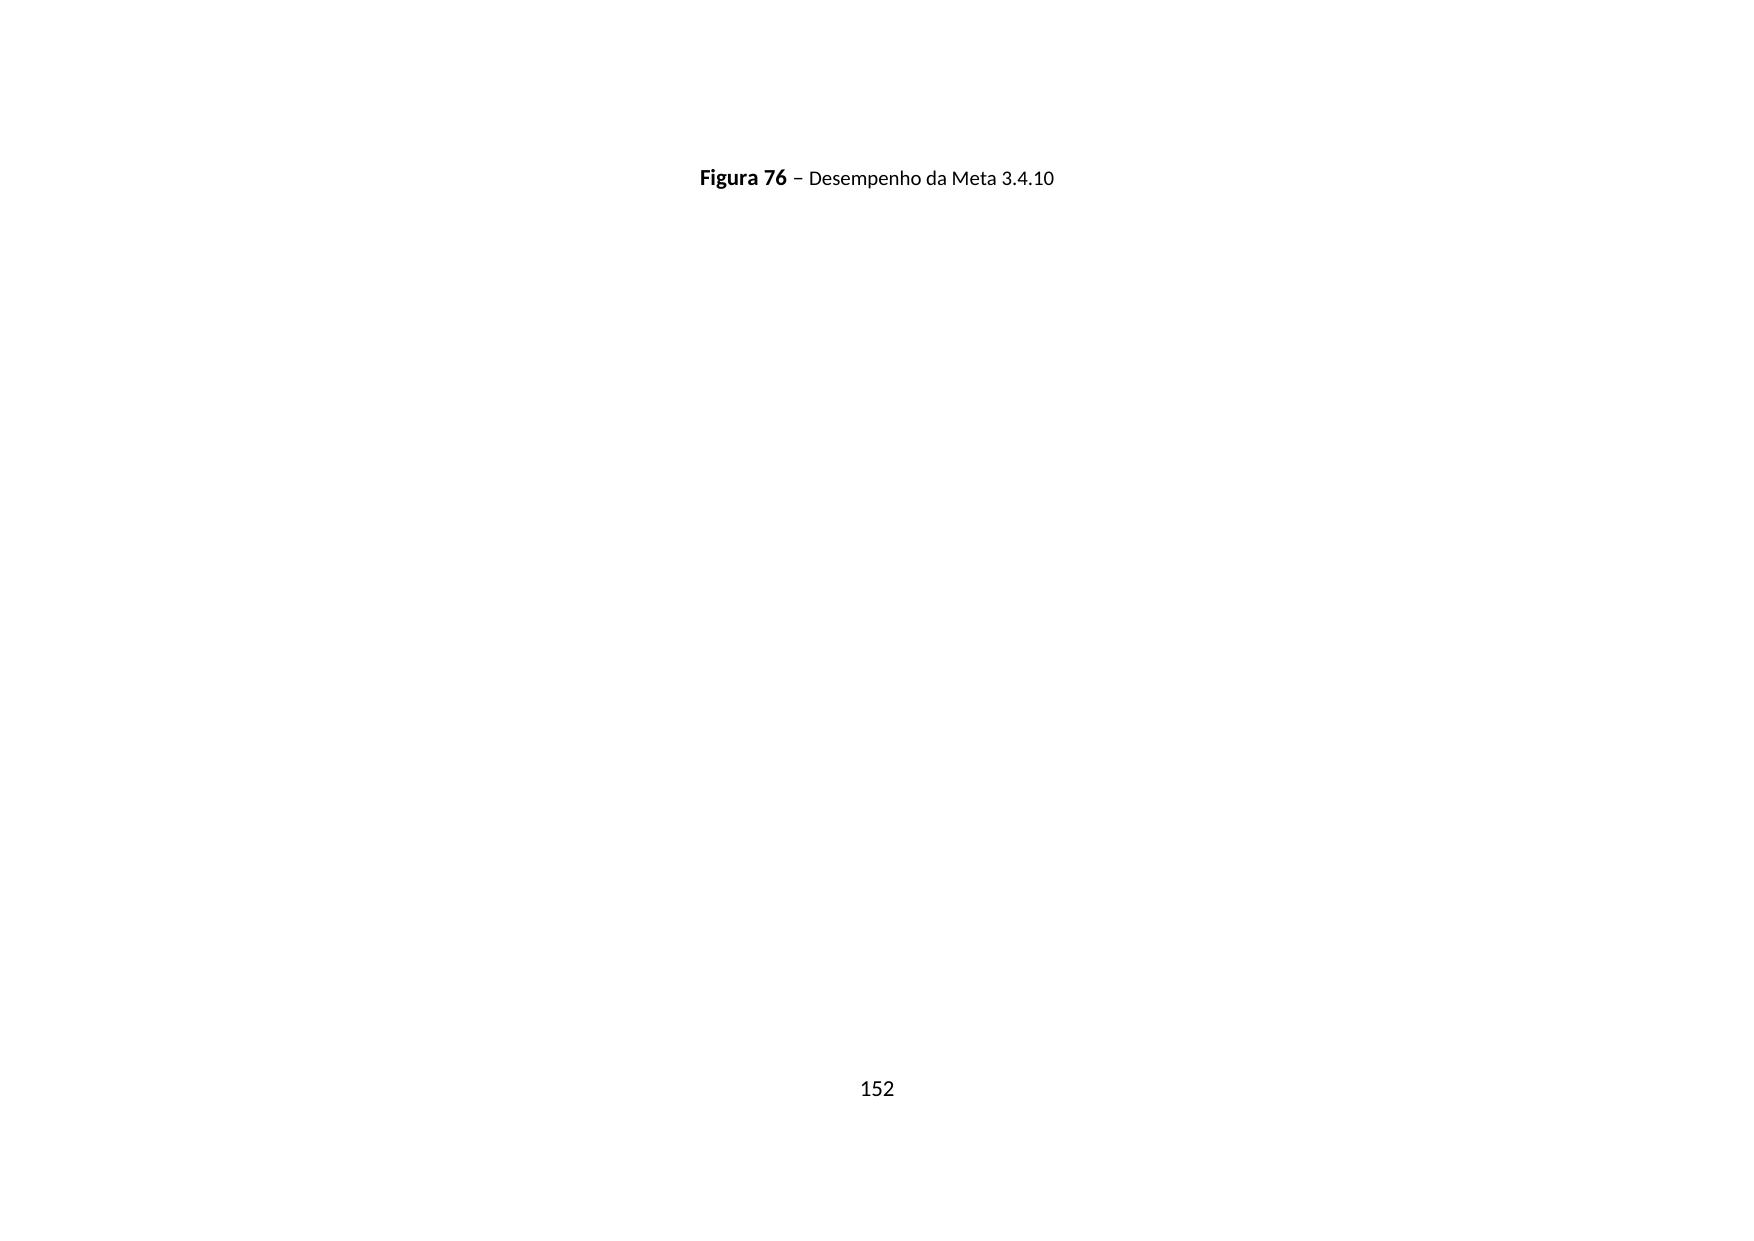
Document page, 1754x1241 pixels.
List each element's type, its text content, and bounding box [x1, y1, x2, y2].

text Figura 76 – Desempenho da Meta 3.4.10 [150, 163, 1604, 191]
